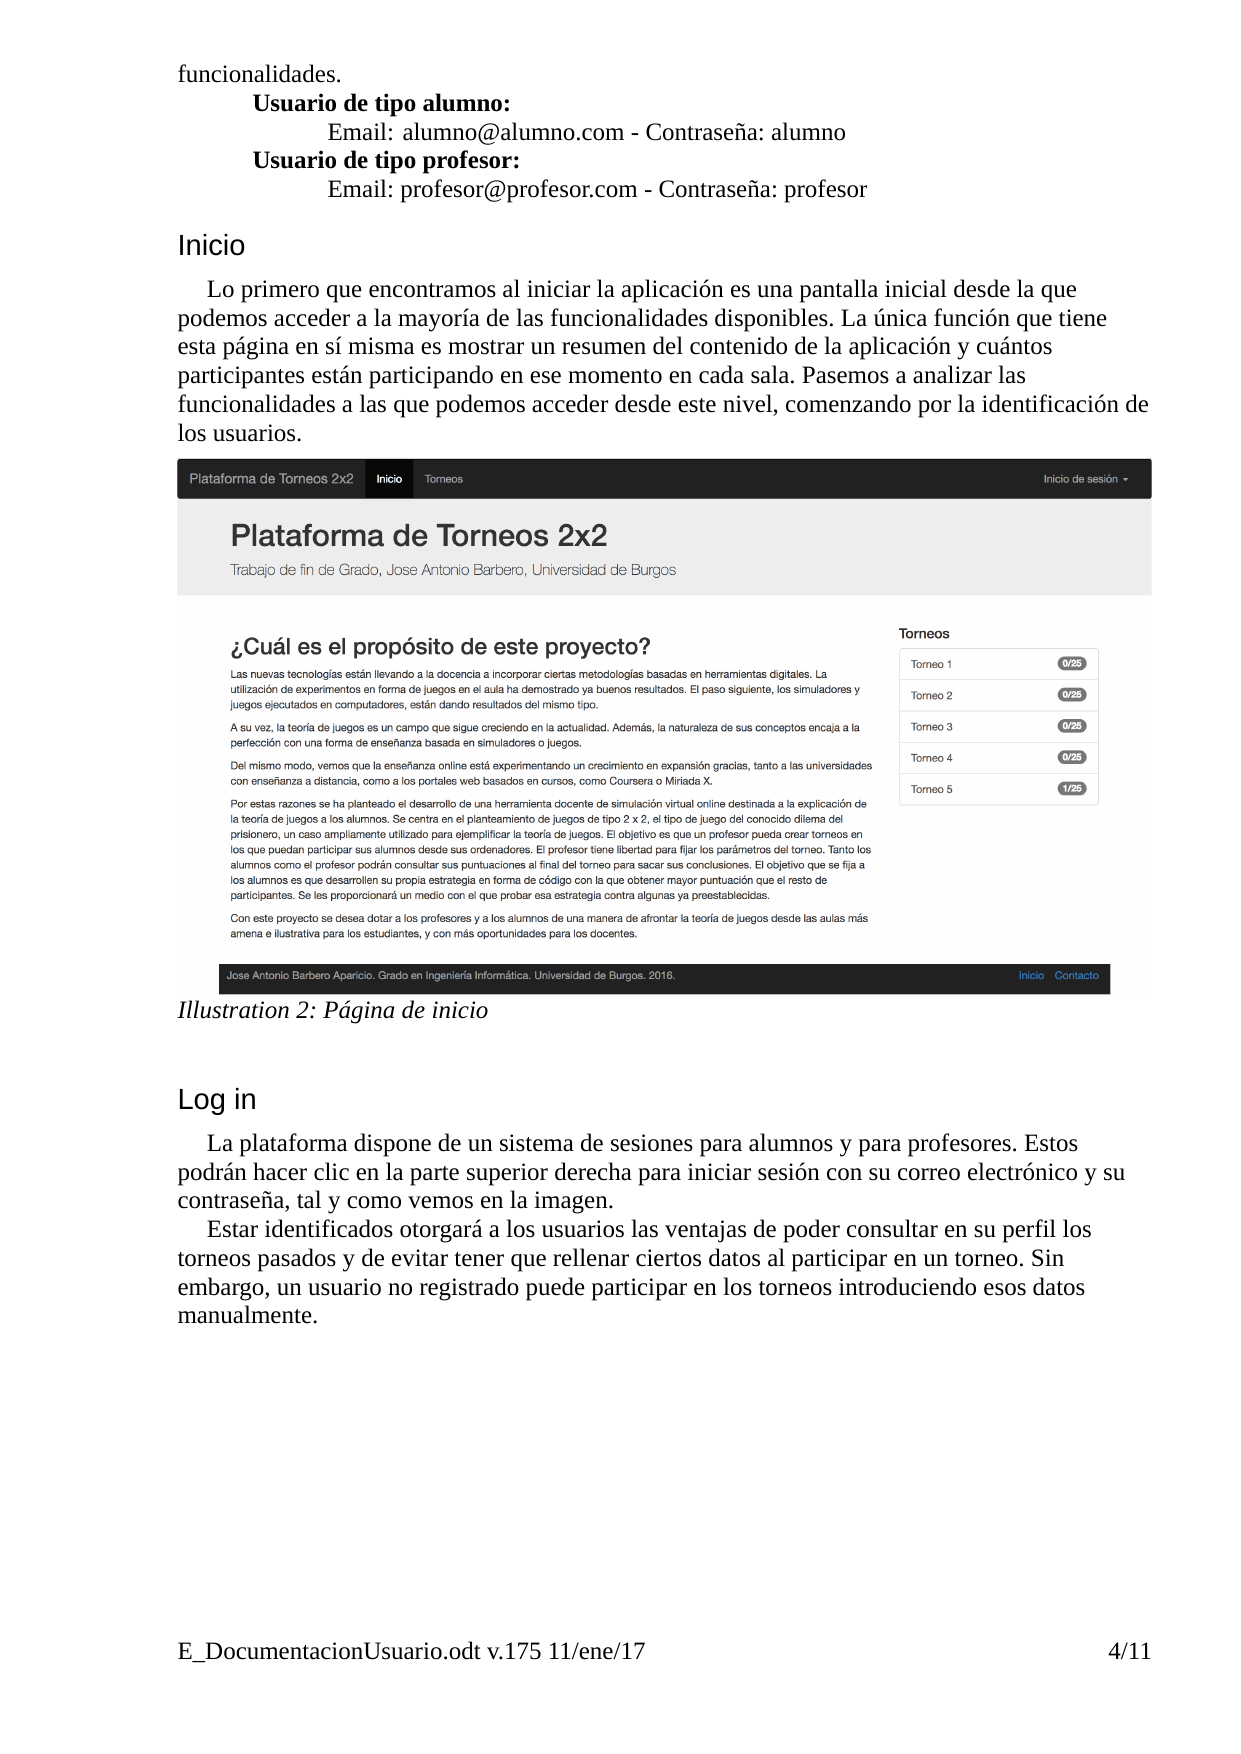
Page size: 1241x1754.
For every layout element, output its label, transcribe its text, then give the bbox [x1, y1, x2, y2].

text Email: alumno@alumno.com - Contraseña: alumno [177, 117, 1152, 145]
text La plataforma dispone de un sistema de sesiones para alumnos y para profesores. Estos podrán hacer clic en la parte superior derecha para iniciar sesión con su correo electrónico y su contraseña, tal y como vemos en la imagen. [177, 1128, 1152, 1214]
text Illustration 2: Página de inicio [177, 995, 1152, 1023]
picture [177, 458, 1152, 995]
text Email: profesor@profesor.com - Contraseña: profesor [177, 174, 1152, 203]
text Lo primero que encontramos al iniciar la aplicación es una pantalla inicial desde la que podemos acceder a la mayoría de las funcionalidades disponibles. La única función que tiene esta página en sí misma es mostrar un resumen del contenido de la aplicación y cuántos participantes están participando en ese momento en cada sala. Pasemos a analizar las funcionalidades a las que podemos acceder desde este nivel, comenzando por la identificación de los usuarios. [177, 274, 1152, 446]
text Usuario de tipo profesor: [177, 145, 1152, 174]
text funcionalidades. [177, 59, 1152, 88]
text Usuario de tipo alumno: [177, 88, 1152, 117]
text Estar identificados otorgará a los usuarios las ventajas de poder consultar en su perfil los torneos pasados y de evitar tener que rellenar ciertos datos al participar en un torneo. Sin embargo, un usuario no registrado puede participar en los torneos introduciendo esos datos manualmente. [177, 1214, 1152, 1329]
subtitle Log in [177, 1082, 1152, 1116]
subtitle Inicio [177, 228, 1152, 261]
